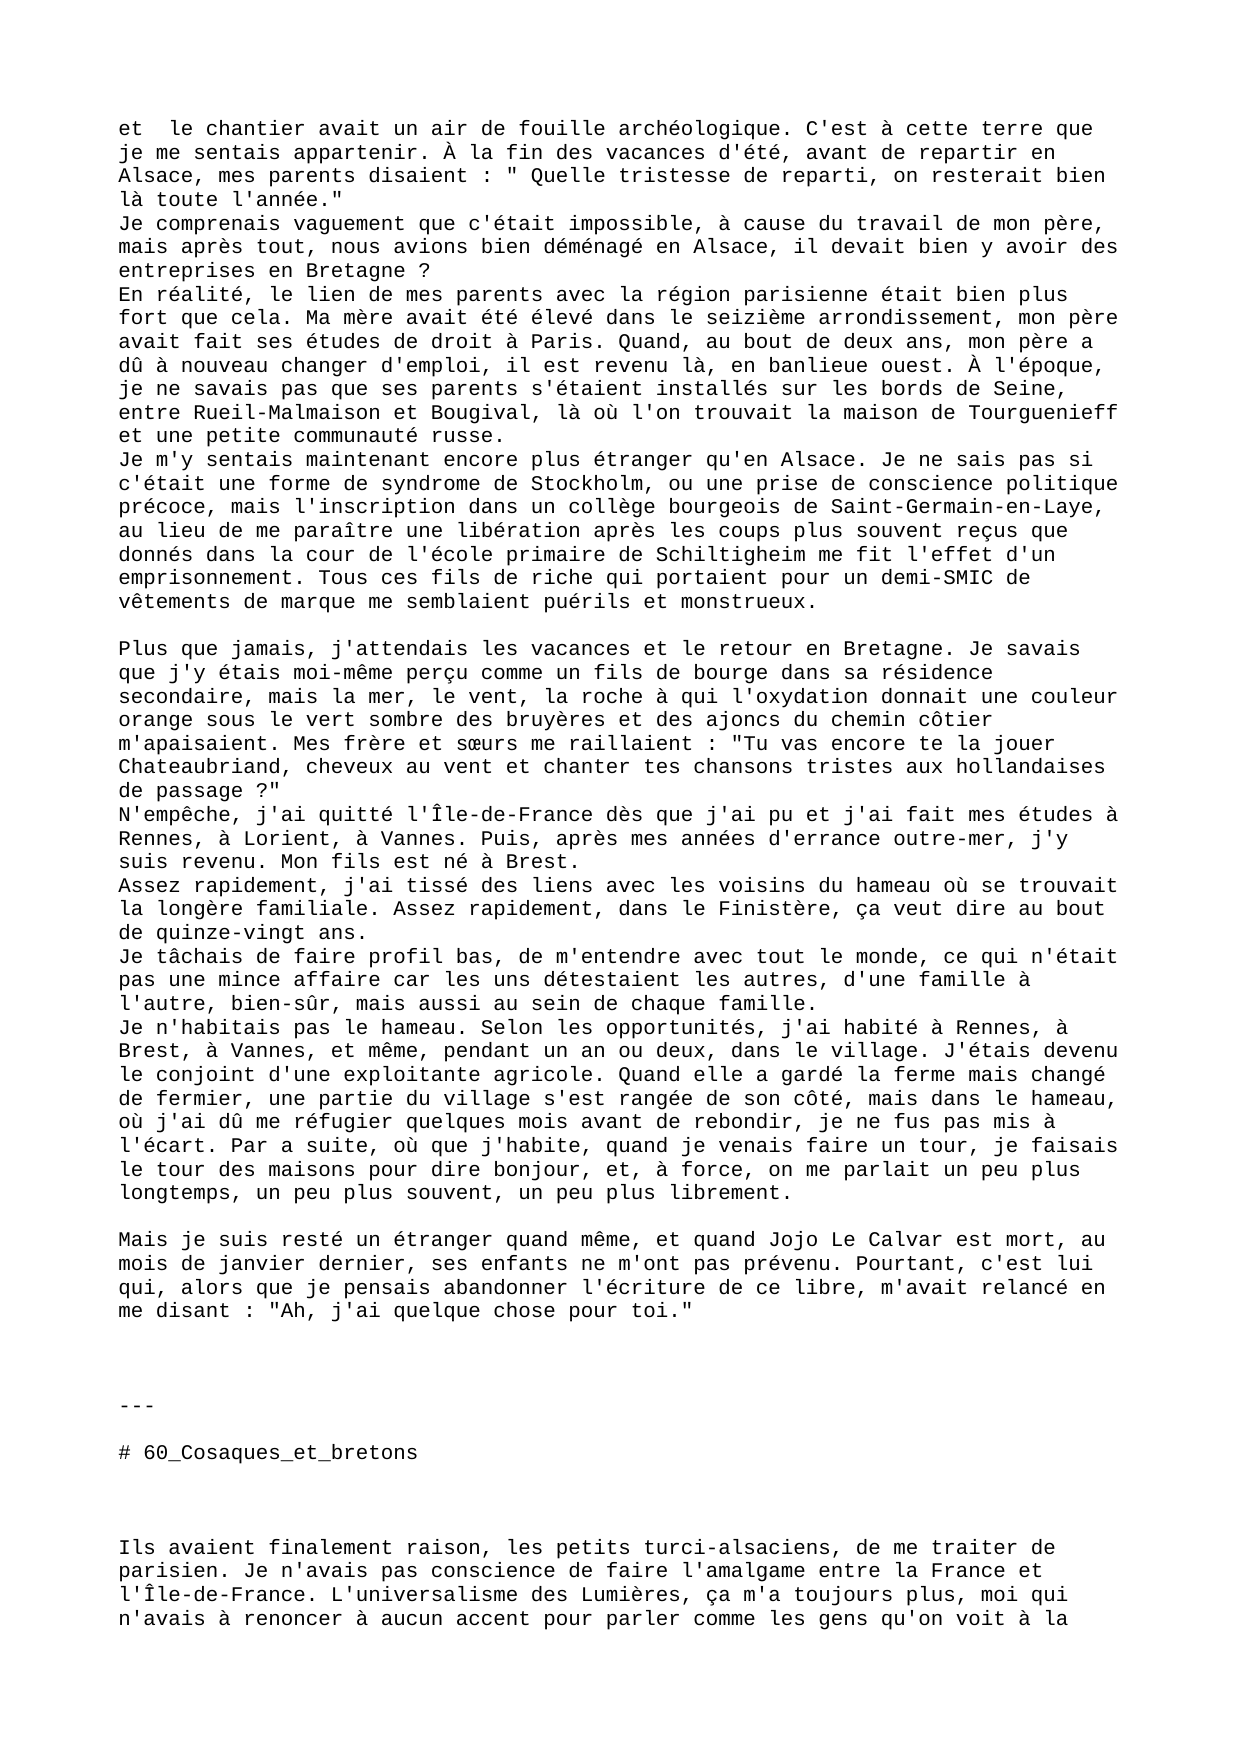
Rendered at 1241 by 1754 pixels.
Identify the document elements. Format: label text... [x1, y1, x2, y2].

text Assez rapidement, j'ai tissé des liens avec les voisins du hameau où se trouvait la longère familiale. Assez rapidement, dans le Finistère, ça veut dire au bout de quinze-vingt ans. [118, 875, 1122, 946]
text # 60_Cosaques_et_bretons [118, 1442, 1122, 1466]
text Je m'y sentais maintenant encore plus étranger qu'en Alsace. Je ne sais pas si c'était une forme de syndrome de Stockholm, ou une prise de conscience politique précoce, mais l'inscription dans un collège bourgeois de Saint-Germain-en-Laye, au lieu de me paraître une libération après les coups plus souvent reçus que donnés dans la cour de l'école primaire de Schiltigheim me fit l'effet d'un emprisonnement. Tous ces fils de riche qui portaient pour un demi-SMIC de vêtements de marque me semblaient puérils et monstrueux. [118, 449, 1122, 615]
text Je comprenais vaguement que c'était impossible, à cause du travail de mon père, mais après tout, nous avions bien déménagé en Alsace, il devait bien y avoir des entreprises en Bretagne ? [118, 213, 1122, 284]
text Plus que jamais, j'attendais les vacances et le retour en Bretagne. Je savais que j'y étais moi-même perçu comme un fils de bourge dans sa résidence secondaire, mais la mer, le vent, la roche à qui l'oxydation donnait une couleur orange sous le vert sombre des bruyères et des ajoncs du chemin côtier m'apaisaient. Mes frère et sœurs me raillaient : "Tu vas encore te la jouer Chateaubriand, cheveux au vent et chanter tes chansons tristes aux hollandaises de passage ?" [118, 638, 1122, 804]
text et le chantier avait un air de fouille archéologique. C'est à cette terre que je me sentais appartenir. À la fin des vacances d'été, avant de repartir en Alsace, mes parents disaient : " Quelle tristesse de reparti, on resterait bien là toute l'année." [118, 118, 1122, 213]
text N'empêche, j'ai quitté l'Île-de-France dès que j'ai pu et j'ai fait mes études à Rennes, à Lorient, à Vannes. Puis, après mes années d'errance outre-mer, j'y suis revenu. Mon fils est né à Brest. [118, 804, 1122, 875]
text Ils avaient finalement raison, les petits turci-alsaciens, de me traiter de parisien. Je n'avais pas conscience de faire l'amalgame entre la France et l'Île-de-France. L'universalisme des Lumières, ça m'a toujours plus, moi qui n'avais à renoncer à aucun accent pour parler comme les gens qu'on voit à la [118, 1537, 1122, 1631]
text En réalité, le lien de mes parents avec la région parisienne était bien plus fort que cela. Ma mère avait été élevé dans le seizième arrondissement, mon père avait fait ses études de droit à Paris. Quand, au bout de deux ans, mon père a dû à nouveau changer d'emploi, il est revenu là, en banlieue ouest. À l'époque, je ne savais pas que ses parents s'étaient installés sur les bords de Seine, entre Rueil-Malmaison et Bougival, là où l'on trouvait la maison de Tourguenieff et une petite communauté russe. [118, 284, 1122, 449]
text --- [118, 1395, 1122, 1419]
text Je n'habitais pas le hameau. Selon les opportunités, j'ai habité à Rennes, à Brest, à Vannes, et même, pendant un an ou deux, dans le village. J'étais devenu le conjoint d'une exploitante agricole. Quand elle a gardé la ferme mais changé de fermier, une partie du village s'est rangée de son côté, mais dans le hameau, où j'ai dû me réfugier quelques mois avant de rebondir, je ne fus pas mis à l'écart. Par a suite, où que j'habite, quand je venais faire un tour, je faisais le tour des maisons pour dire bonjour, et, à force, on me parlait un peu plus longtemps, un peu plus souvent, un peu plus librement. [118, 1017, 1122, 1206]
text Je tâchais de faire profil bas, de m'entendre avec tout le monde, ce qui n'était pas une mince affaire car les uns détestaient les autres, d'une famille à l'autre, bien-sûr, mais aussi au sein de chaque famille. [118, 946, 1122, 1017]
text Mais je suis resté un étranger quand même, et quand Jojo Le Calvar est mort, au mois de janvier dernier, ses enfants ne m'ont pas prévenu. Pourtant, c'est lui qui, alors que je pensais abandonner l'écriture de ce libre, m'avait relancé en me disant : "Ah, j'ai quelque chose pour toi." [118, 1229, 1122, 1324]
